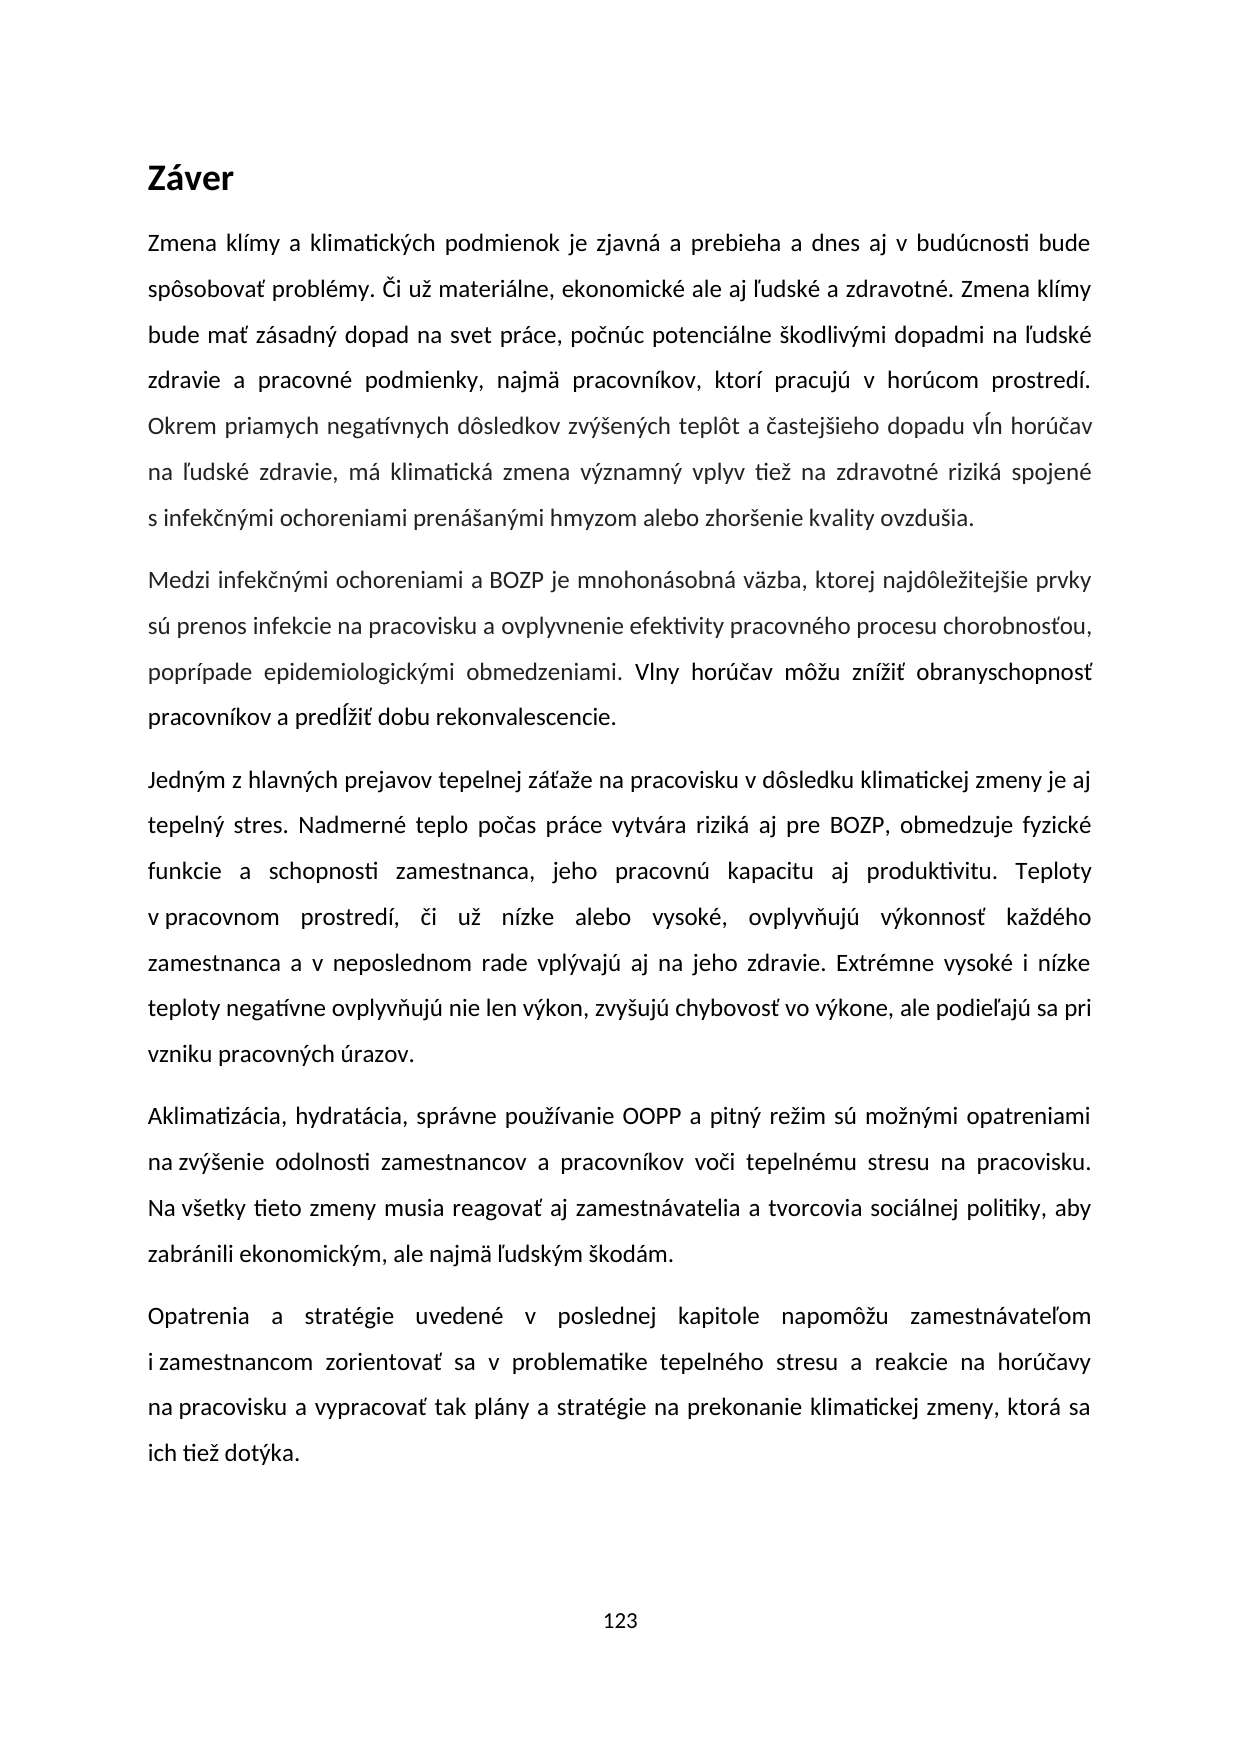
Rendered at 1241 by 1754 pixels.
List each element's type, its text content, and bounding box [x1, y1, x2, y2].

text Medzi infekčnými ochoreniami a BOZP je mnohonásobná väzba, ktorej najdôležitejšie prvky sú prenos infekcie na pracovisku a ovplyvnenie efektivity pracovného procesu chorobnosťou, poprípade epidemiologickými obmedzeniami. Vlny horúčav môžu znížiť obranyschopnosť pracovníkov a predĺžiť dobu rekonvalescencie. [148, 564, 1093, 732]
text Zmena klímy a klimatických podmienok je zjavná a prebieha a dnes aj v budúcnosti bude spôsobovať problémy. Či už materiálne, ekonomické ale aj ľudské a zdravotné. Zmena klímy bude mať zásadný dopad na svet práce, počnúc potenciálne škodlivými dopadmi na ľudské zdravie a pracovné podmienky, najmä pracovníkov, ktorí pracujú v horúcom prostredí. Okrem priamych negatívnych dôsledkov zvýšených teplôt a častejšieho dopadu vĺn horúčav na ľudské zdravie, má klimatická zmena významný vplyv tiež na zdravotné riziká spojené s infekčnými ochoreniami prenášanými hmyzom alebo zhoršenie kvality ovzdušia. [148, 227, 1093, 532]
subtitle Záver [148, 153, 1093, 199]
text Aklimatizácia, hydratácia, správne používanie OOPP a pitný režim sú možnými opatreniami na zvýšenie odolnosti zamestnancov a pracovníkov voči tepelnému stresu na pracovisku. Na všetky tieto zmeny musia reagovať aj zamestnávatelia a tvorcovia sociálnej politiky, aby zabránili ekonomickým, ale najmä ľudským škodám. [148, 1101, 1093, 1268]
text Opatrenia a stratégie uvedené v poslednej kapitole napomôžu zamestnávateľom i zamestnancom zorientovať sa v problematike tepelného stresu a reakcie na horúčavy na pracovisku a vypracovať tak plány a stratégie na prekonanie klimatickej zmeny, ktorá sa ich tiež dotýka. [148, 1300, 1093, 1468]
text Jedným z hlavných prejavov tepelnej záťaže na pracovisku v dôsledku klimatickej zmeny je aj tepelný stres. Nadmerné teplo počas práce vytvára riziká aj pre BOZP, obmedzuje fyzické funkcie a schopnosti zamestnanca, jeho pracovnú kapacitu aj produktivitu. Teploty v pracovnom prostredí, či už nízke alebo vysoké, ovplyvňujú výkonnosť každého zamestnanca a v neposlednom rade vplývajú aj na jeho zdravie. Extrémne vysoké i nízke teploty negatívne ovplyvňujú nie len výkon, zvyšujú chybovosť vo výkone, ale podieľajú sa pri vzniku pracovných úrazov. [148, 764, 1093, 1069]
